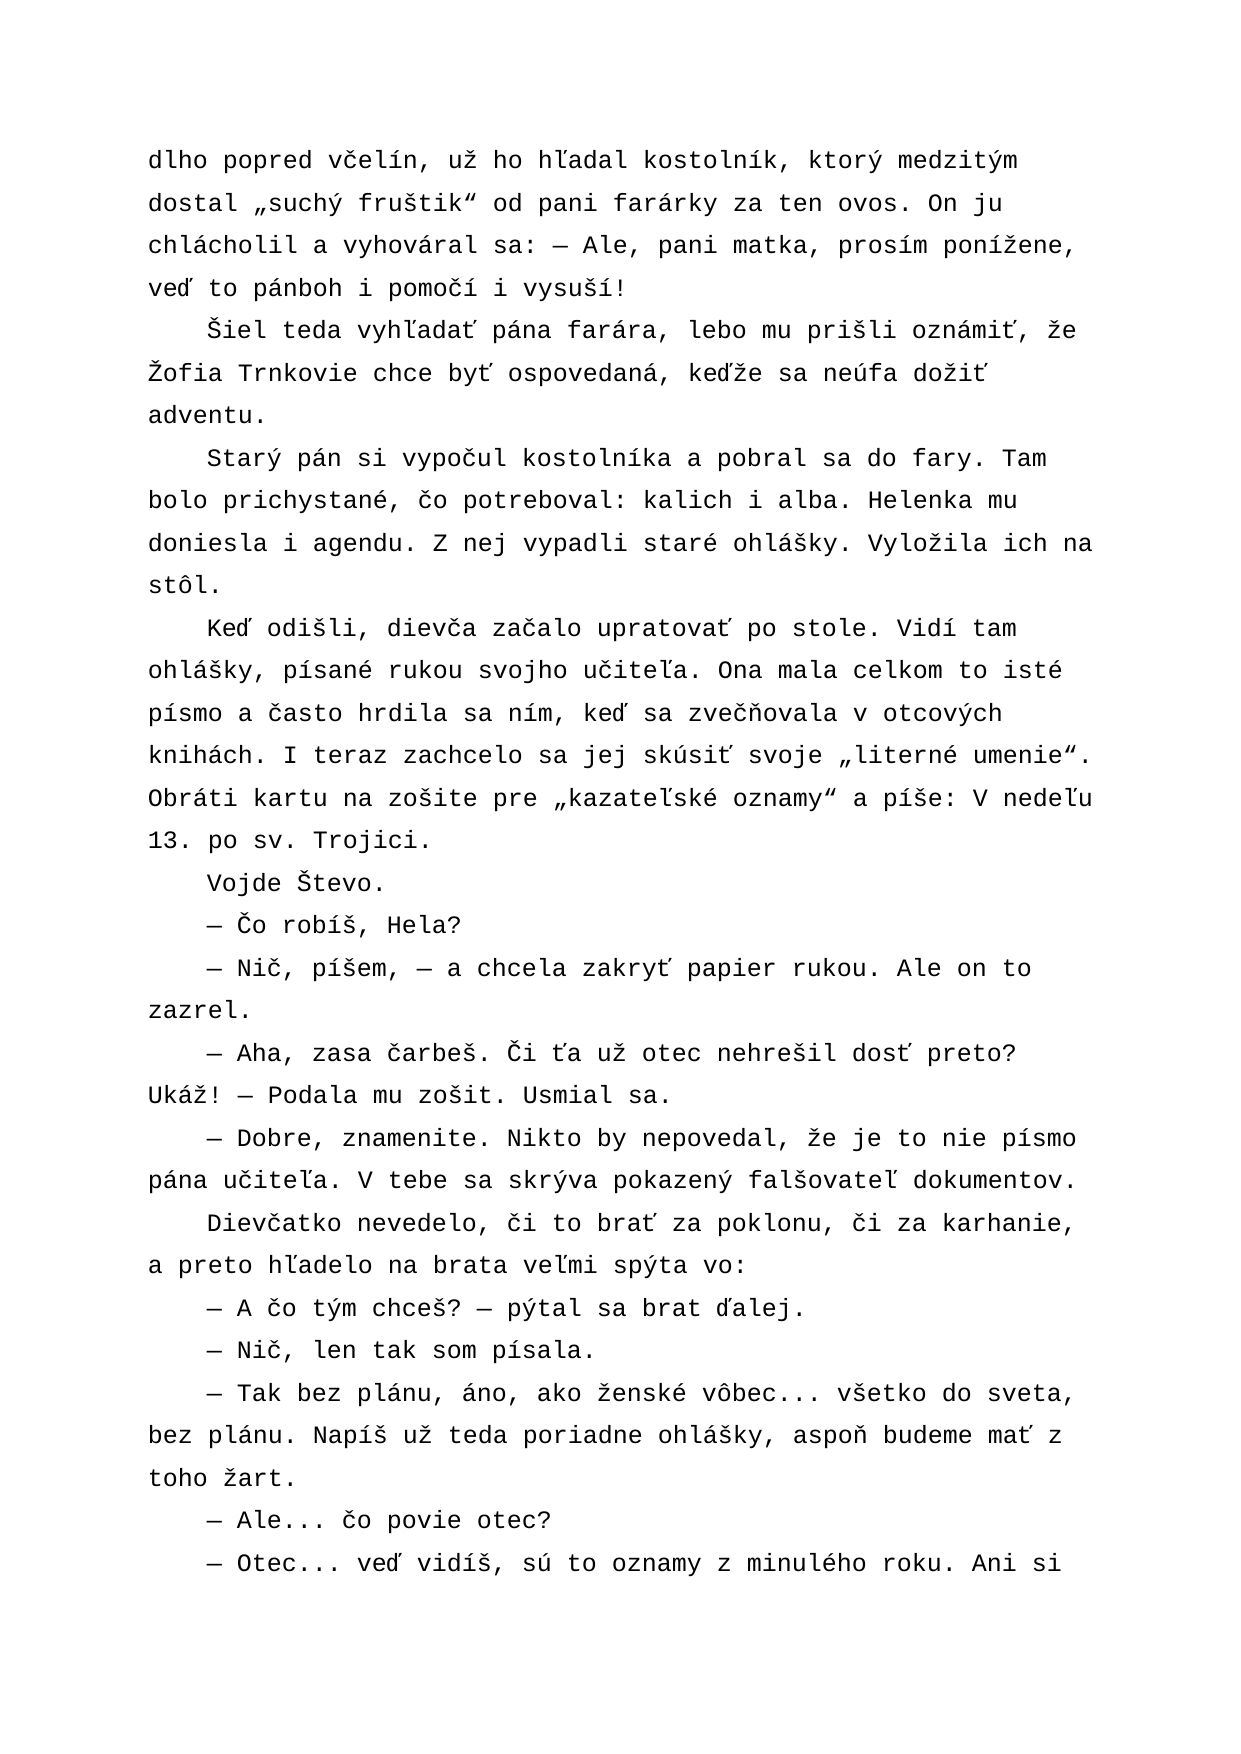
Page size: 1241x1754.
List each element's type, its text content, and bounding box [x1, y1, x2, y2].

text Vojde Števo. [148, 870, 1093, 898]
text Keď odišli, dievča začalo upratovať po stole. Vidí tam ohlášky, písané rukou svojho učiteľa. Ona mala celkom to isté písmo a často hrdila sa ním, keď sa zvečňovala v otcových knihách. I teraz zachcelo sa jej skúsiť svoje „literné umenie“. Obráti kartu na zošite pre „kazateľské oznamy“ a píše: V nedeľu 13. po sv. Trojici. [148, 615, 1093, 856]
text — Tak bez plánu, áno, ako ženské vôbec... všetko do sveta, bez plánu. Napíš už teda poriadne ohlášky, aspoň budeme mať z toho žart. [148, 1380, 1093, 1493]
text — Nič, len tak som písala. [148, 1338, 1093, 1366]
text dlho popred včelín, už ho hľadal kostolník, ktorý medzitým dostal „suchý fruštik“ od pani farárky za ten ovos. On ju chlácholil a vyhováral sa: — Ale, pani matka, prosím ponížene, veď to pánboh i pomočí i vysuší! [148, 148, 1093, 303]
text — Ale... čo povie otec? [148, 1508, 1093, 1536]
text — Nič, píšem, — a chcela zakryť papier rukou. Ale on to zazrel. [148, 955, 1093, 1026]
text — Dobre, znamenite. Nikto by nepovedal, že je to nie písmo pána učiteľa. V tebe sa skrýva pokazený falšovateľ dokumentov. [148, 1125, 1093, 1196]
text — Aha, zasa čarbeš. Či ťa už otec nehrešil dosť preto? Ukáž! — Podala mu zošit. Usmial sa. [148, 1040, 1093, 1111]
text — Otec... veď vidíš, sú to oznamy z minulého roku. Ani si [148, 1550, 1093, 1578]
text Dievčatko nevedelo, či to brať za poklonu, či za karhanie, a preto hľadelo na brata veľmi spýta vo: [148, 1210, 1093, 1281]
text Starý pán si vypočul kostolníka a pobral sa do fary. Tam bolo prichystané, čo potreboval: kalich i alba. Helenka mu doniesla i agendu. Z nej vypadli staré ohlášky. Vyložila ich na stôl. [148, 445, 1093, 601]
text — A čo tým chceš? — pýtal sa brat ďalej. [148, 1295, 1093, 1323]
text Šiel teda vyhľadať pána farára, lebo mu prišli oznámiť, že Žofia Trnkovie chce byť ospovedaná, keďže sa neúfa dožiť adventu. [148, 318, 1093, 431]
text — Čo robíš, Hela? [148, 913, 1093, 941]
